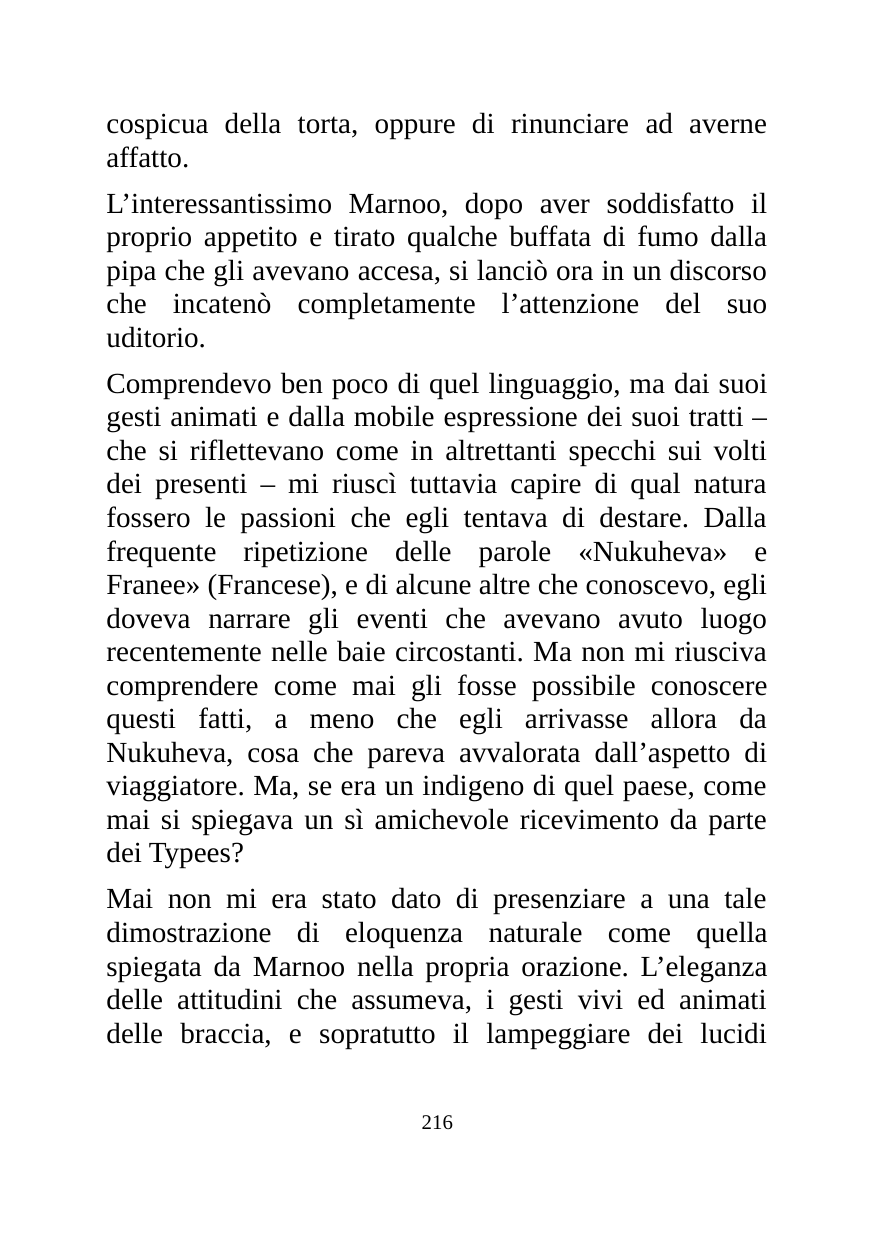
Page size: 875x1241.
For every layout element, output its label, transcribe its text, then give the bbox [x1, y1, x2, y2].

text L’interessantissimo Marnoo, dopo aver soddisfatto il proprio appetito e tirato qualche buffata di fumo dalla pipa che gli avevano accesa, si lanciò ora in un discorso che incatenò completamente l’attenzione del suo uditorio. [106, 186, 768, 353]
text cospicua della torta, oppure di rinunciare ad averne affatto. [106, 106, 768, 173]
text Mai non mi era stato dato di presenziare a una tale dimostrazione di eloquenza naturale come quella spiegata da Marnoo nella propria orazione. L’eleganza delle attitudini che assumeva, i gesti vivi ed animati delle braccia, e sopratutto il lampeggiare dei lucidi [106, 882, 768, 1049]
text Comprendevo ben poco di quel linguaggio, ma dai suoi gesti animati e dalla mobile espressione dei suoi tratti – che si riflettevano come in altrettanti specchi sui volti dei presenti – mi riuscì tuttavia capire di qual natura fossero le passioni che egli tentava di destare. Dalla frequente ripetizione delle parole «Nukuheva» e Franee» (Francese), e di alcune altre che conoscevo, egli doveva narrare gli eventi che avevano avuto luogo recentemente nelle baie circostanti. Ma non mi riusciva comprendere come mai gli fosse possibile conoscere questi fatti, a meno che egli arrivasse allora da Nukuheva, cosa che pareva avvalorata dall’aspetto di viaggiatore. Ma, se era un indigeno di quel paese, come mai si spiegava un sì amichevole ricevimento da parte dei Typees? [106, 366, 768, 869]
